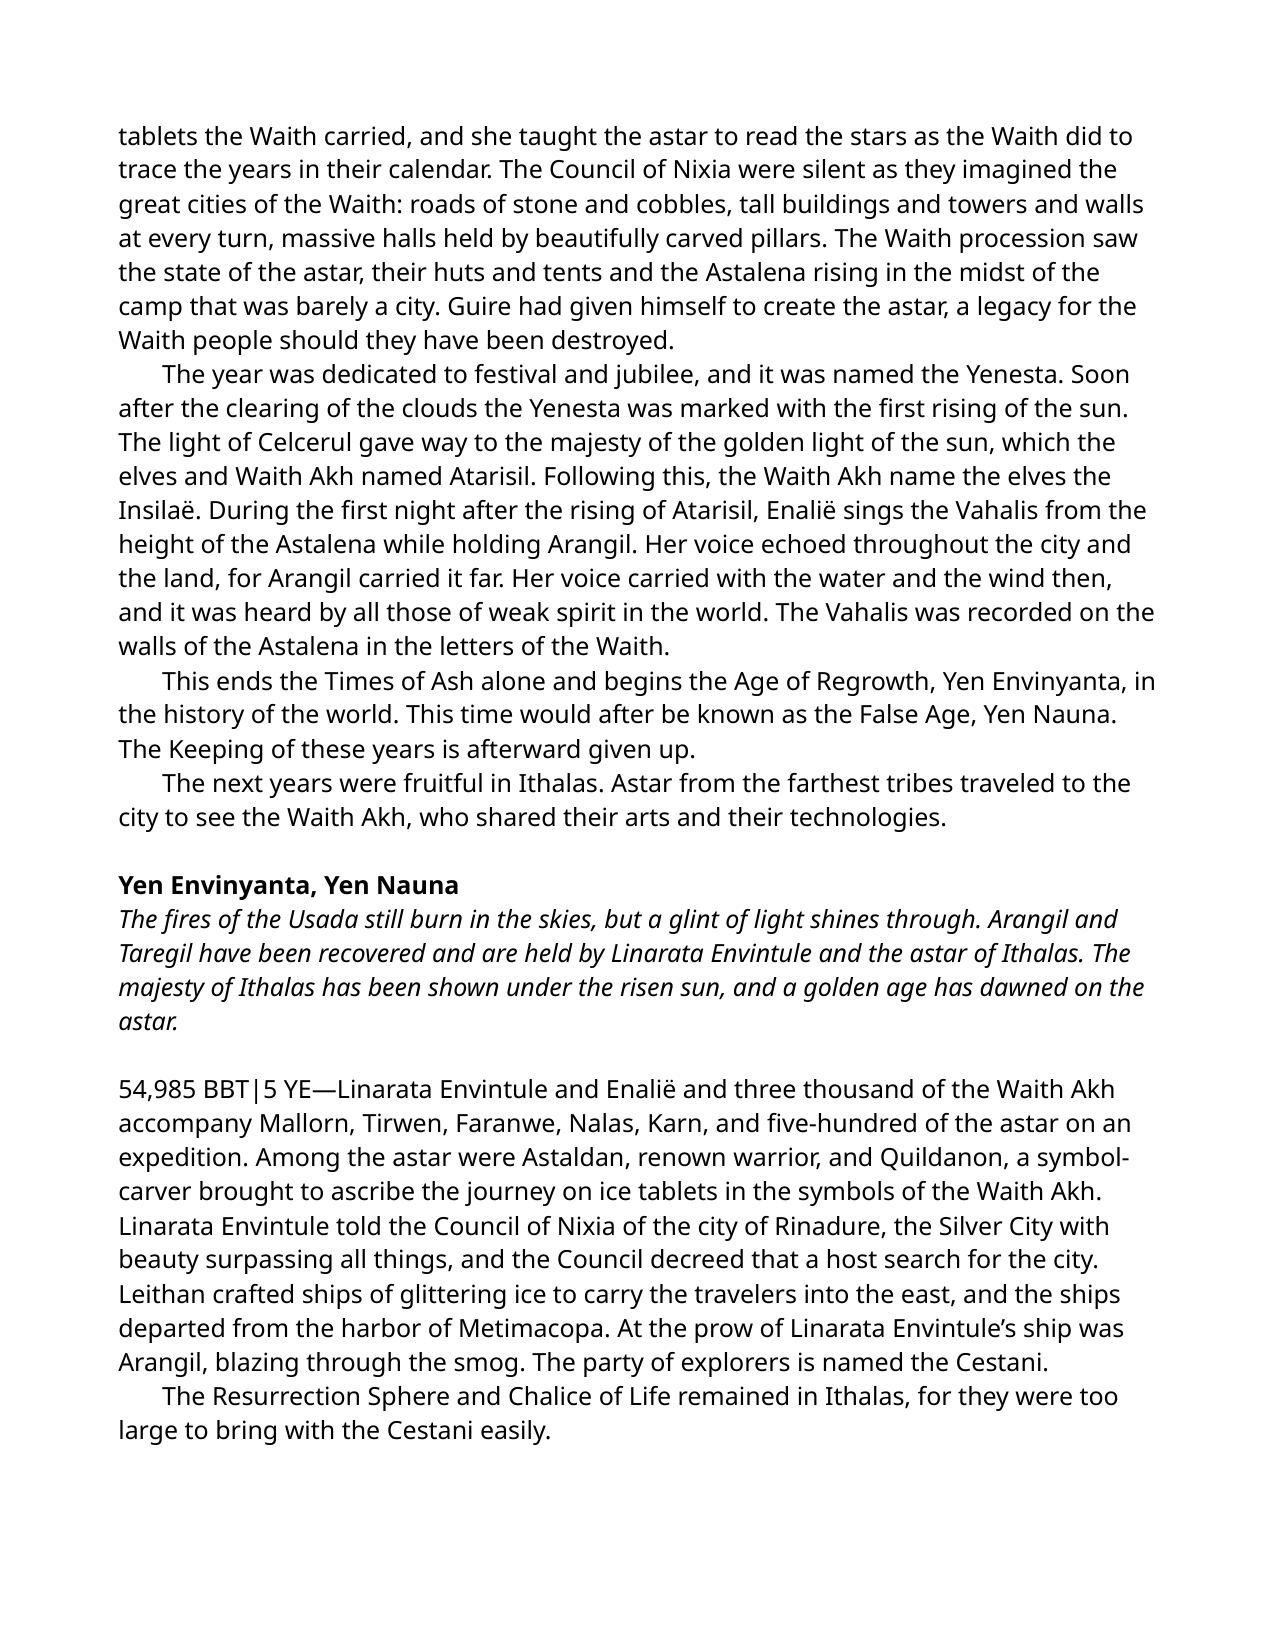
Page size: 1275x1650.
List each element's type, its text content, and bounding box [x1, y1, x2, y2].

text The next years were fruitful in Ithalas. Astar from the farthest tribes traveled to the city to see the Waith Akh, who shared their arts and their technologies. [118, 765, 1157, 833]
text The fires of the Usada still burn in the skies, but a glint of light shines through. Arangil and Taregil have been recovered and are held by Linarata Envintule and the astar of Ithalas. The majesty of Ithalas has been shown under the risen sun, and a golden age has dawned on the astar. [118, 902, 1157, 1038]
text Yen Envinyanta, Yen Nauna [118, 867, 1157, 902]
text tablets the Waith carried, and she taught the astar to read the stars as the Waith did to trace the years in their calendar. The Council of Nixia were silent as they imagined the great cities of the Waith: roads of stone and cobbles, tall buildings and towers and walls at every turn, massive halls held by beautifully carved pillars. The Waith procession saw the state of the astar, their huts and tents and the Astalena rising in the midst of the camp that was barely a city. Guire had given himself to create the astar, a legacy for the Waith people should they have been destroyed. [118, 118, 1157, 357]
text The Resurrection Sphere and Chalice of Life remained in Ithalas, for they were too large to bring with the Cestani easily. [118, 1378, 1157, 1447]
text 54,985 BBT|5 YE—Linarata Envintule and Enalië and three thousand of the Waith Akh accompany Mallorn, Tirwen, Faranwe, Nalas, Karn, and five-hundred of the astar on an expedition. Among the astar were Astaldan, renown warrior, and Quildanon, a symbol-carver brought to ascribe the journey on ice tablets in the symbols of the Waith Akh. Linarata Envintule told the Council of Nixia of the city of Rinadure, the Silver City with beauty surpassing all things, and the Council decreed that a host search for the city. Leithan crafted ships of glittering ice to carry the travelers into the east, and the ships departed from the harbor of Metimacopa. At the prow of Linarata Envintule’s ship was Arangil, blazing through the smog. The party of explorers is named the Cestani. [118, 1072, 1157, 1378]
text The year was dedicated to festival and jubilee, and it was named the Yenesta. Soon after the clearing of the clouds the Yenesta was marked with the first rising of the sun. The light of Celcerul gave way to the majesty of the golden light of the sun, which the elves and Waith Akh named Atarisil. Following this, the Waith Akh name the elves the Insilaë. During the first night after the rising of Atarisil, Enalië sings the Vahalis from the height of the Astalena while holding Arangil. Her voice echoed throughout the city and the land, for Arangil carried it far. Her voice carried with the water and the wind then, and it was heard by all those of weak spirit in the world. The Vahalis was recorded on the walls of the Astalena in the letters of the Waith. [118, 357, 1157, 663]
text This ends the Times of Ash alone and begins the Age of Regrowth, Yen Envinyanta, in the history of the world. This time would after be known as the False Age, Yen Nauna. The Keeping of these years is afterward given up. [118, 663, 1157, 765]
